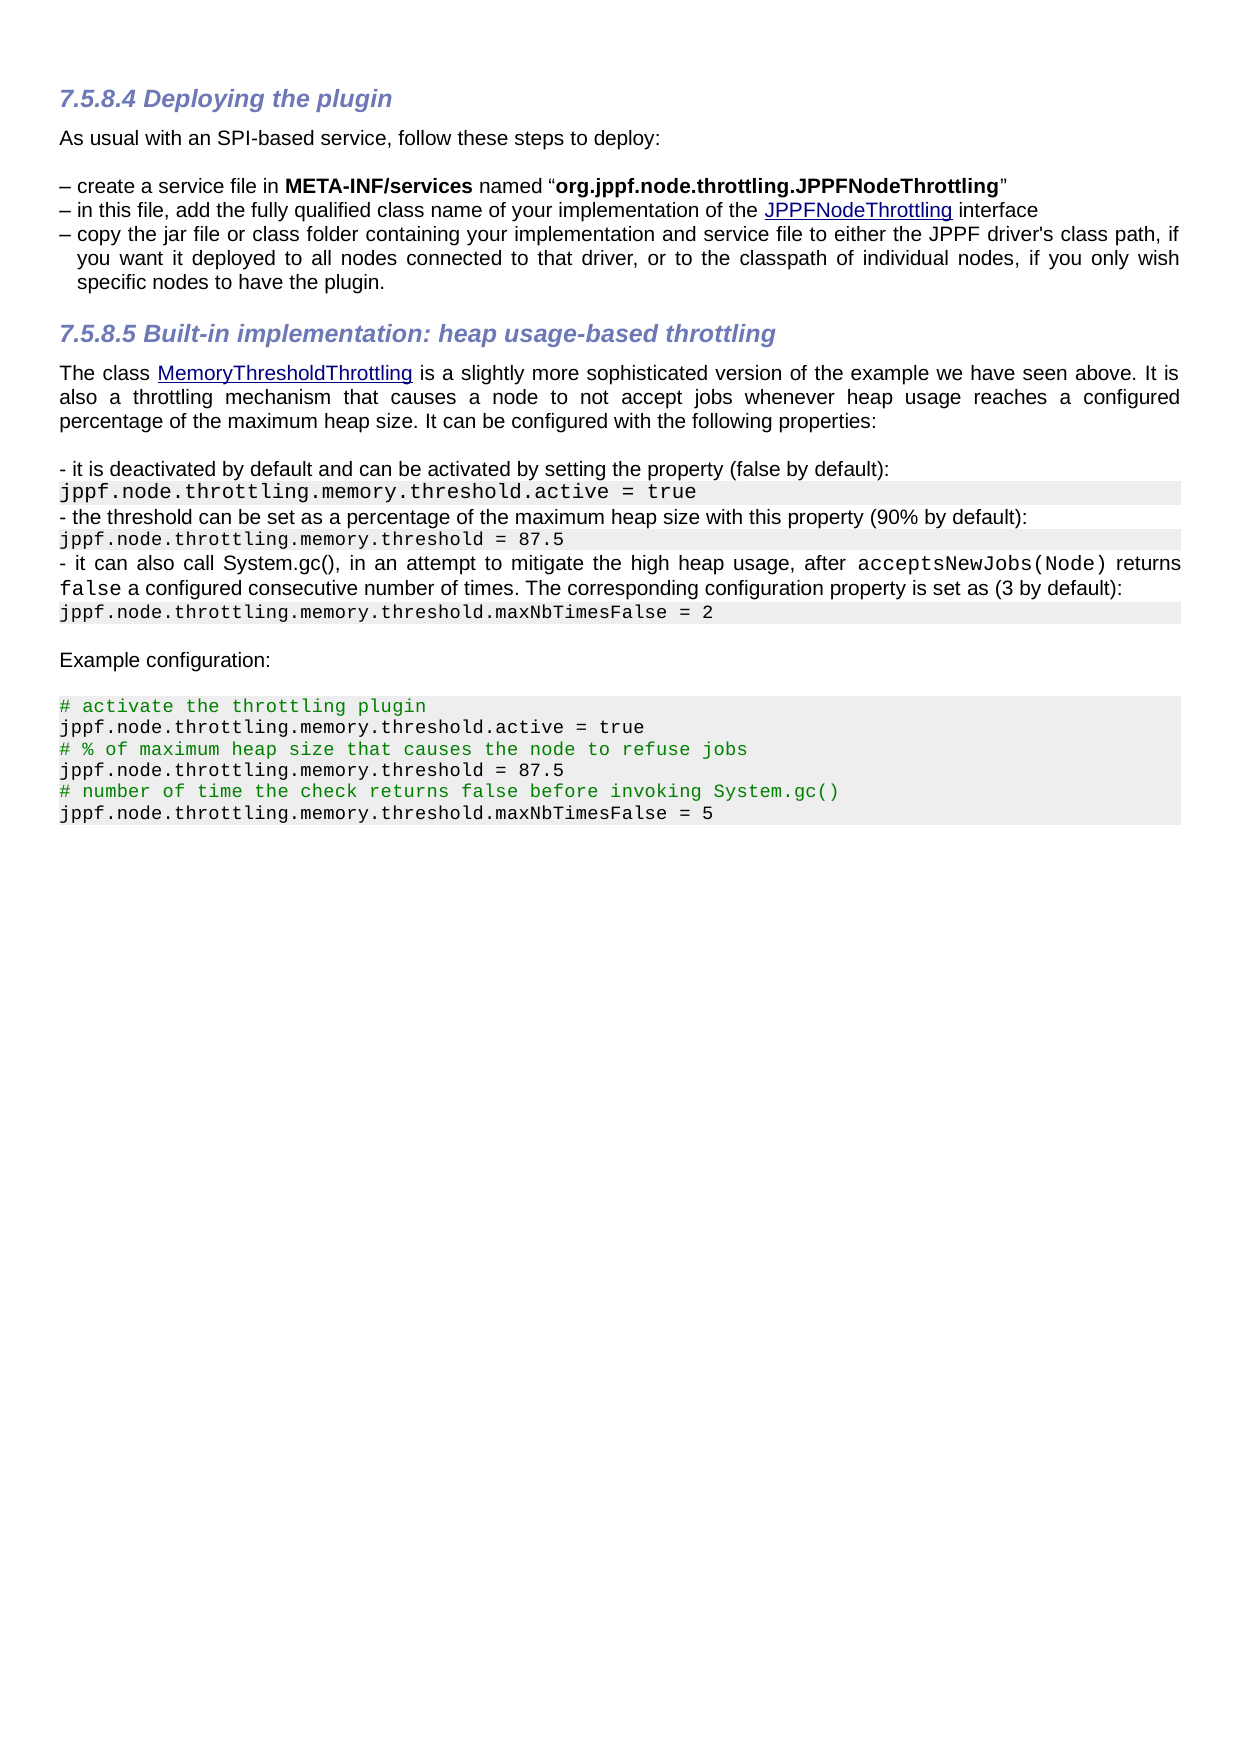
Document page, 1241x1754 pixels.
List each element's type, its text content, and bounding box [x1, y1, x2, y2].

text # activate the throttling plugin [59, 696, 1181, 717]
text jppf.node.throttling.memory.threshold = 87.5 [59, 760, 1181, 782]
text # % of maximum heap size that causes the node to refuse jobs [59, 739, 1181, 760]
text The class MemoryThresholdThrottling is a slightly more sophisticated version of the example we have seen above. It is also a throttling mechanism that causes a node to not accept jobs whenever heap usage reaches a configured percentage of the maximum heap size. It can be configured with the following properties: [59, 361, 1181, 433]
text - it can also call System.gc(), in an attempt to mitigate the high heap usage, after acceptsNewJobs(Node) returns false a configured consecutive number of times. The corresponding configuration property is set as (3 by default): [59, 550, 1181, 602]
subtitle Deploying the plugin [59, 84, 1181, 113]
text - the threshold can be set as a percentage of the maximum heap size with this property (90% by default): [59, 505, 1181, 529]
text jppf.node.throttling.memory.threshold.active = true [59, 481, 1181, 505]
list copy the jar file or class folder containing your implementation and service file to either the JPPF driver's class path, if you want it deployed to all nodes connected to that driver, or to the classpath of individual nodes, if you only wish specific nodes to have the plugin. [59, 222, 1181, 294]
text jppf.node.throttling.memory.threshold.maxNbTimesFalse = 2 [59, 602, 1181, 624]
subtitle Built-in implementation: heap usage-based throttling [59, 319, 1181, 348]
text jppf.node.throttling.memory.threshold = 87.5 [59, 529, 1181, 550]
list create a service file in META-INF/services named “org.jppf.node.throttling.JPPFNodeThrottling” [59, 174, 1181, 198]
text As usual with an SPI-based service, follow these steps to deploy: [59, 126, 1181, 150]
text # number of time the check returns false before invoking System.gc() [59, 782, 1181, 803]
text Example configuration: [59, 648, 1181, 672]
text jppf.node.throttling.memory.threshold.active = true [59, 717, 1181, 739]
list in this file, add the fully qualified class name of your implementation of the JPPFNodeThrottling interface [59, 198, 1181, 222]
text - it is deactivated by default and can be activated by setting the property (false by default): [59, 457, 1181, 481]
text jppf.node.throttling.memory.threshold.maxNbTimesFalse = 5 [59, 803, 1181, 825]
